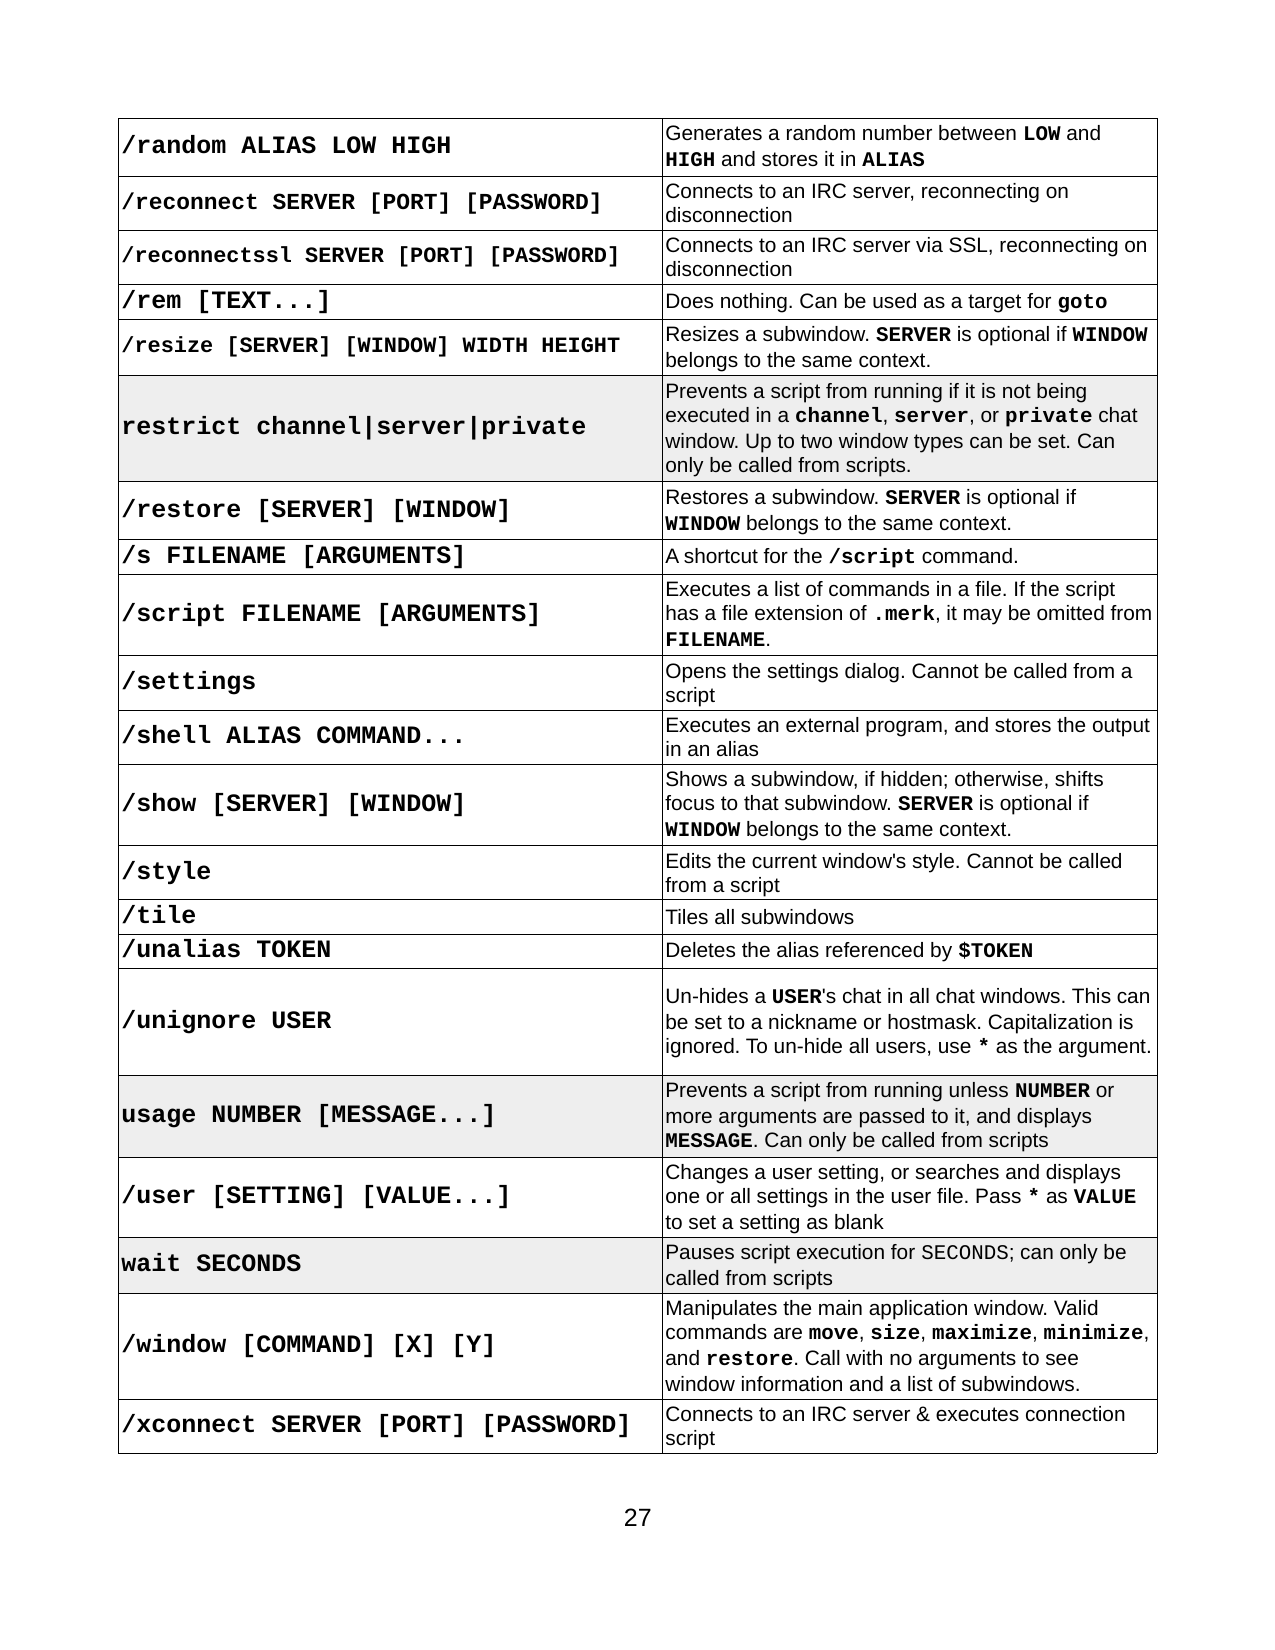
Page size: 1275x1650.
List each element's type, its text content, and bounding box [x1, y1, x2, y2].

table_cell /unignore USER [119, 969, 662, 1075]
table_cell Resizes a subwindow. SERVER is optional if WINDOW belongs to the same context. [663, 320, 1157, 374]
table_cell Manipulates the main application window. Valid commands are move, size, maximize, minimize, and restore. Call with no arguments to see window information and a list of subwindows. [663, 1294, 1157, 1398]
table_cell Generates a random number between LOW and HIGH and stores it in ALIAS [663, 119, 1157, 176]
table_cell /script FILENAME [ARGUMENTS] [119, 575, 662, 655]
table_cell /user [SETTING] [VALUE...] [119, 1158, 662, 1237]
table_cell Un-hides a USER's chat in all chat windows. This can be set to a nickname or hostmask. Capitalization is ignored. To un-hide all users, use * as the argument. [663, 969, 1157, 1075]
table_cell /settings [119, 656, 662, 709]
table_cell /tile [119, 900, 662, 934]
table_cell /restore [SERVER] [WINDOW] [119, 482, 662, 539]
table_cell /show [SERVER] [WINDOW] [119, 765, 662, 845]
table_cell Opens the settings dialog. Cannot be called from a script [663, 656, 1157, 709]
table_cell wait SECONDS [119, 1238, 662, 1293]
table_cell Restores a subwindow. SERVER is optional if WINDOW belongs to the same context. [663, 482, 1157, 539]
table_cell Prevents a script from running unless NUMBER or more arguments are passed to it, and displays MESSAGE. Can only be called from scripts [663, 1076, 1157, 1157]
table_cell /window [COMMAND] [X] [Y] [119, 1294, 662, 1398]
table_cell Pauses script execution for SECONDS; can only be called from scripts [663, 1238, 1157, 1293]
table_cell Shows a subwindow, if hidden; otherwise, shifts focus to that subwindow. SERVER is optional if WINDOW belongs to the same context. [663, 765, 1157, 845]
table_cell Executes a list of commands in a file. If the script has a file extension of .merk, it may be omitted from FILENAME. [663, 575, 1157, 655]
table_cell usage NUMBER [MESSAGE...] [119, 1076, 662, 1157]
table_cell /reconnectssl SERVER [PORT] [PASSWORD] [119, 231, 662, 284]
table_cell Prevents a script from running if it is not being executed in a channel, server, or private chat window. Up to two window types can be set. Can only be called from scripts. [663, 376, 1157, 481]
table_cell Connects to an IRC server & executes connection script [663, 1400, 1157, 1453]
table_cell Edits the current window's style. Cannot be called from a script [663, 846, 1157, 899]
table_cell Connects to an IRC server via SSL, reconnecting on disconnection [663, 231, 1157, 284]
table_cell /random ALIAS LOW HIGH [119, 119, 662, 176]
table_cell Tiles all subwindows [663, 900, 1157, 934]
table_cell /unalias TOKEN [119, 935, 662, 968]
table_cell Changes a user setting, or searches and displays one or all settings in the user file. Pass * as VALUE to set a setting as blank [663, 1158, 1157, 1237]
table_cell /rem [TEXT...] [119, 285, 662, 318]
table_cell Connects to an IRC server, reconnecting on disconnection [663, 177, 1157, 230]
table_cell Does nothing. Can be used as a target for goto [663, 285, 1157, 318]
table_cell /style [119, 846, 662, 899]
table_cell /reconnect SERVER [PORT] [PASSWORD] [119, 177, 662, 230]
table_cell restrict channel|server|private [119, 376, 662, 481]
table_cell Deletes the alias referenced by $TOKEN [663, 935, 1157, 968]
table_cell Executes an external program, and stores the output in an alias [663, 711, 1157, 763]
table_cell /shell ALIAS COMMAND... [119, 711, 662, 763]
table_cell A shortcut for the /script command. [663, 540, 1157, 574]
table_cell /resize [SERVER] [WINDOW] WIDTH HEIGHT [119, 320, 662, 374]
table_cell /s FILENAME [ARGUMENTS] [119, 540, 662, 574]
table_cell /xconnect SERVER [PORT] [PASSWORD] [119, 1400, 662, 1453]
